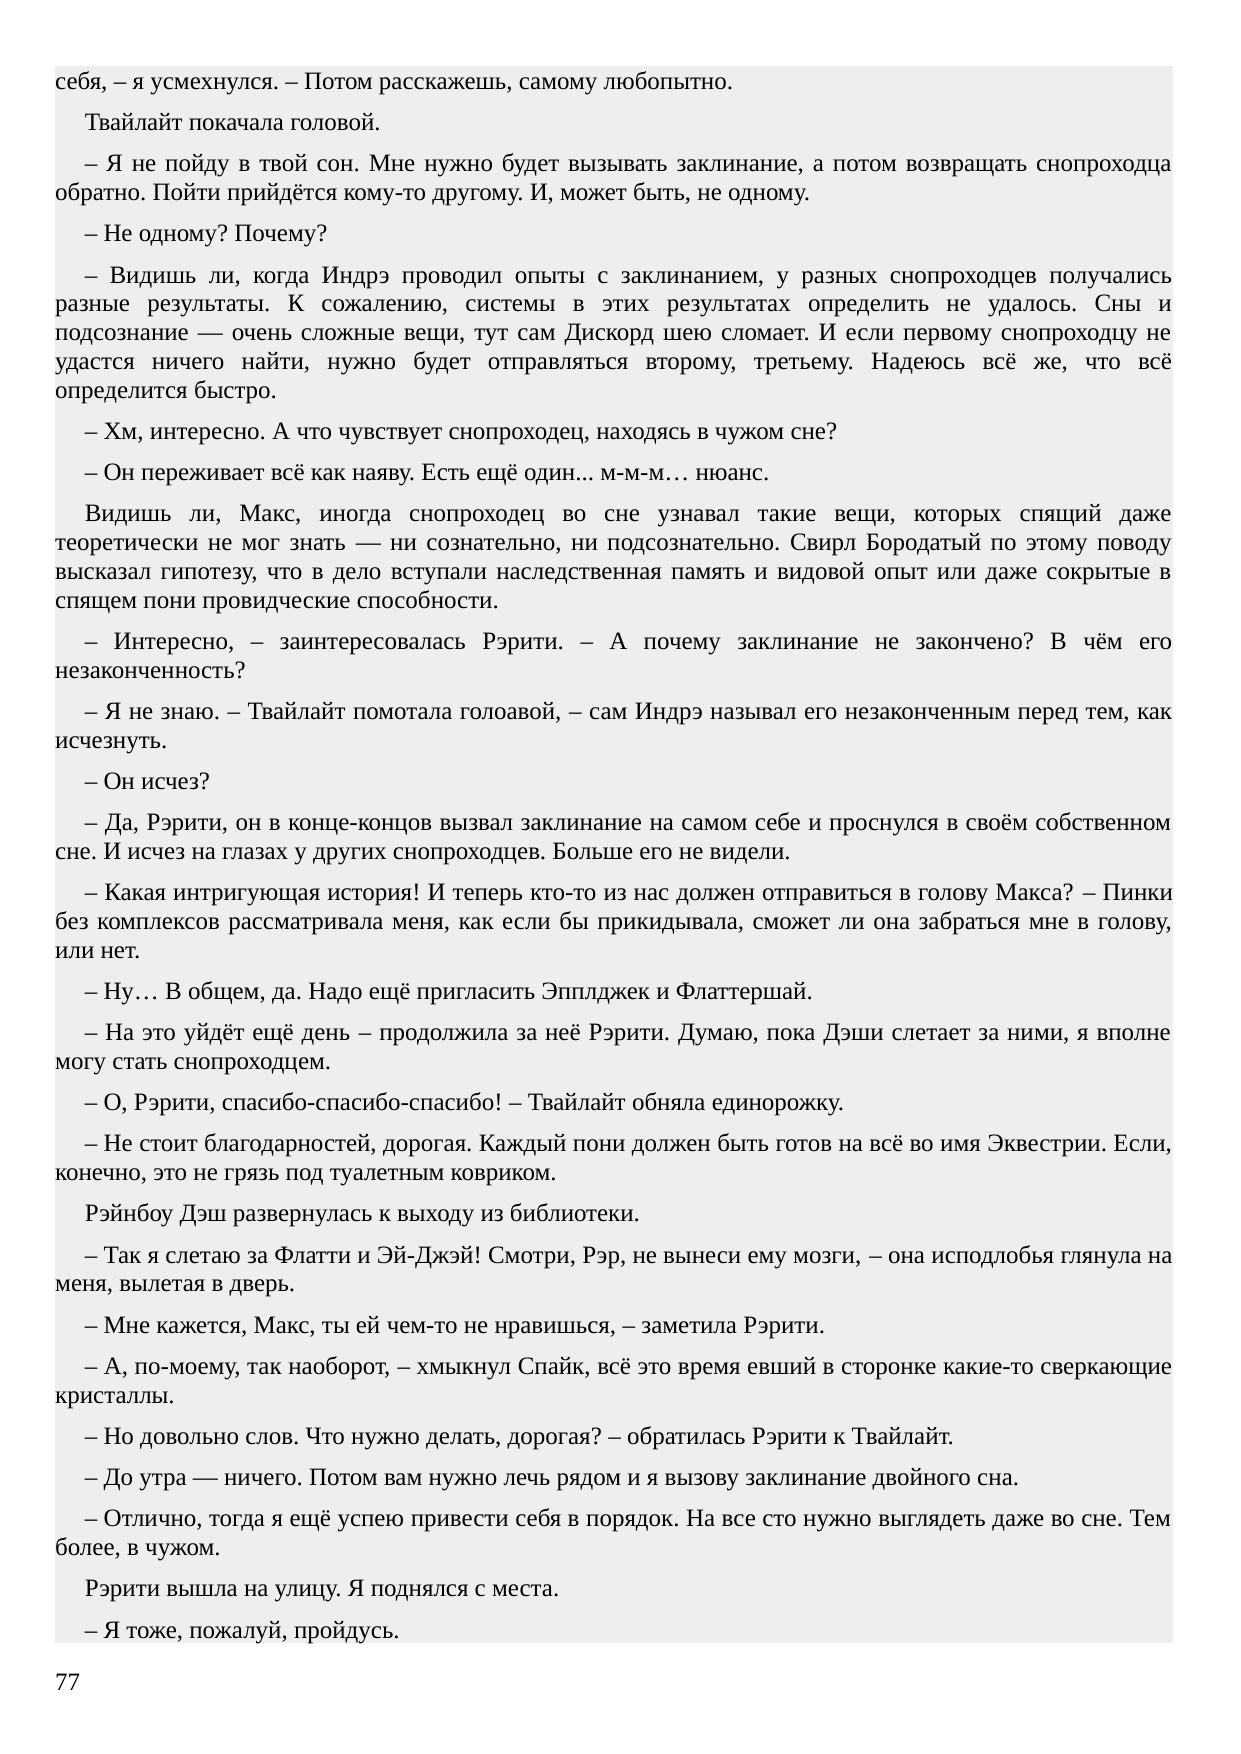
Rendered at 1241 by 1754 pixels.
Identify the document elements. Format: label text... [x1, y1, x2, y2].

text – На это уйдёт ещё день – продолжила за неё Рэрити. Думаю, пока Дэши слетает за ними, я вполне могу стать снопроходцем. [55, 1017, 1173, 1075]
text – А, по-моему, так наоборот, – хмыкнул Спайк, всё это время евший в сторонке какие-то сверкающие кристаллы. [55, 1351, 1173, 1408]
text Видишь ли, Макс, иногда снопроходец во сне узнавал такие вещи, которых спящий даже теоретически не мог знать — ни сознательно, ни подсознательно. Свирл Бородатый по этому поводу высказал гипотезу, что в дело вступали наследственная память и видовой опыт или даже сокрытые в спящем пони провидческие способности. [55, 498, 1173, 613]
text – Он переживает всё как наяву. Есть ещё один... м-м-м… нюанс. [55, 457, 1173, 486]
text – Мне кажется, Макс, ты ей чем-то не нравишься, – заметила Рэрити. [55, 1310, 1173, 1338]
text – Но довольно слов. Что нужно делать, дорогая? – обратилась Рэрити к Твайлайт. [55, 1421, 1173, 1450]
text – Он исчез? [55, 766, 1173, 795]
text – Я не пойду в твой сон. Мне нужно будет вызывать заклинание, а потом возвращать снопроходца обратно. Пойти прийдётся кому-то другому. И, может быть, не одному. [55, 148, 1173, 206]
text – До утра — ничего. Потом вам нужно лечь рядом и я вызову заклинание двойного сна. [55, 1462, 1173, 1491]
text – Ну… В общем, да. Надо ещё пригласить Эпплджек и Флаттершай. [55, 976, 1173, 1005]
text – О, Рэрити, спасибо-спасибо-спасибо! – Твайлайт обняла единорожку. [55, 1087, 1173, 1116]
text – Какая интригующая история! И теперь кто-то из нас должен отправиться в голову Макса? – Пинки без комплексов рассматривала меня, как если бы прикидывала, сможет ли она забраться мне в голову, или нет. [55, 877, 1173, 963]
text себя, – я усмехнулся. – Потом расскажешь, самому любопытно. [55, 66, 1173, 95]
text – Не стоит благодарностей, дорогая. Каждый пони должен быть готов на всё во имя Эквестрии. Если, конечно, это не грязь под туалетным ковриком. [55, 1128, 1173, 1186]
text – Да, Рэрити, он в конце-концов вызвал заклинание на самом себе и проснулся в своём собственном сне. И исчез на глазах у других снопроходцев. Больше его не видели. [55, 807, 1173, 865]
text – Интересно, – заинтересовалась Рэрити. – А почему заклинание не закончено? В чём его незаконченность? [55, 626, 1173, 683]
text – Видишь ли, когда Индрэ проводил опыты с заклинанием, у разных снопроходцев получались разные результаты. К сожалению, системы в этих результатах определить не удалось. Сны и подсознание — очень сложные вещи, тут сам Дискорд шею сломает. И если первому снопроходцу не удастся ничего найти, нужно будет отправляться второму, третьему. Надеюсь всё же, что всё определится быстро. [55, 260, 1173, 403]
text – Не одному? Почему? [55, 218, 1173, 247]
text – Отлично, тогда я ещё успею привести себя в порядок. На все сто нужно выглядеть даже во сне. Тем более, в чужом. [55, 1503, 1173, 1561]
text Твайлайт покачала головой. [55, 107, 1173, 136]
text – Я тоже, пожалуй, пройдусь. [55, 1615, 1173, 1643]
text – Так я слетаю за Флатти и Эй-Джэй! Смотри, Рэр, не вынеси ему мозги, – она исподлобья глянула на меня, вылетая в дверь. [55, 1240, 1173, 1297]
text Рэрити вышла на улицу. Я поднялся с места. [55, 1573, 1173, 1602]
text – Хм, интересно. А что чувствует снопроходец, находясь в чужом сне? [55, 416, 1173, 445]
text – Я не знаю. – Твайлайт помотала голоавой, – сам Индрэ называл его незаконченным перед тем, как исчезнуть. [55, 696, 1173, 753]
text Рэйнбоу Дэш развернулась к выходу из библиотеки. [55, 1198, 1173, 1227]
